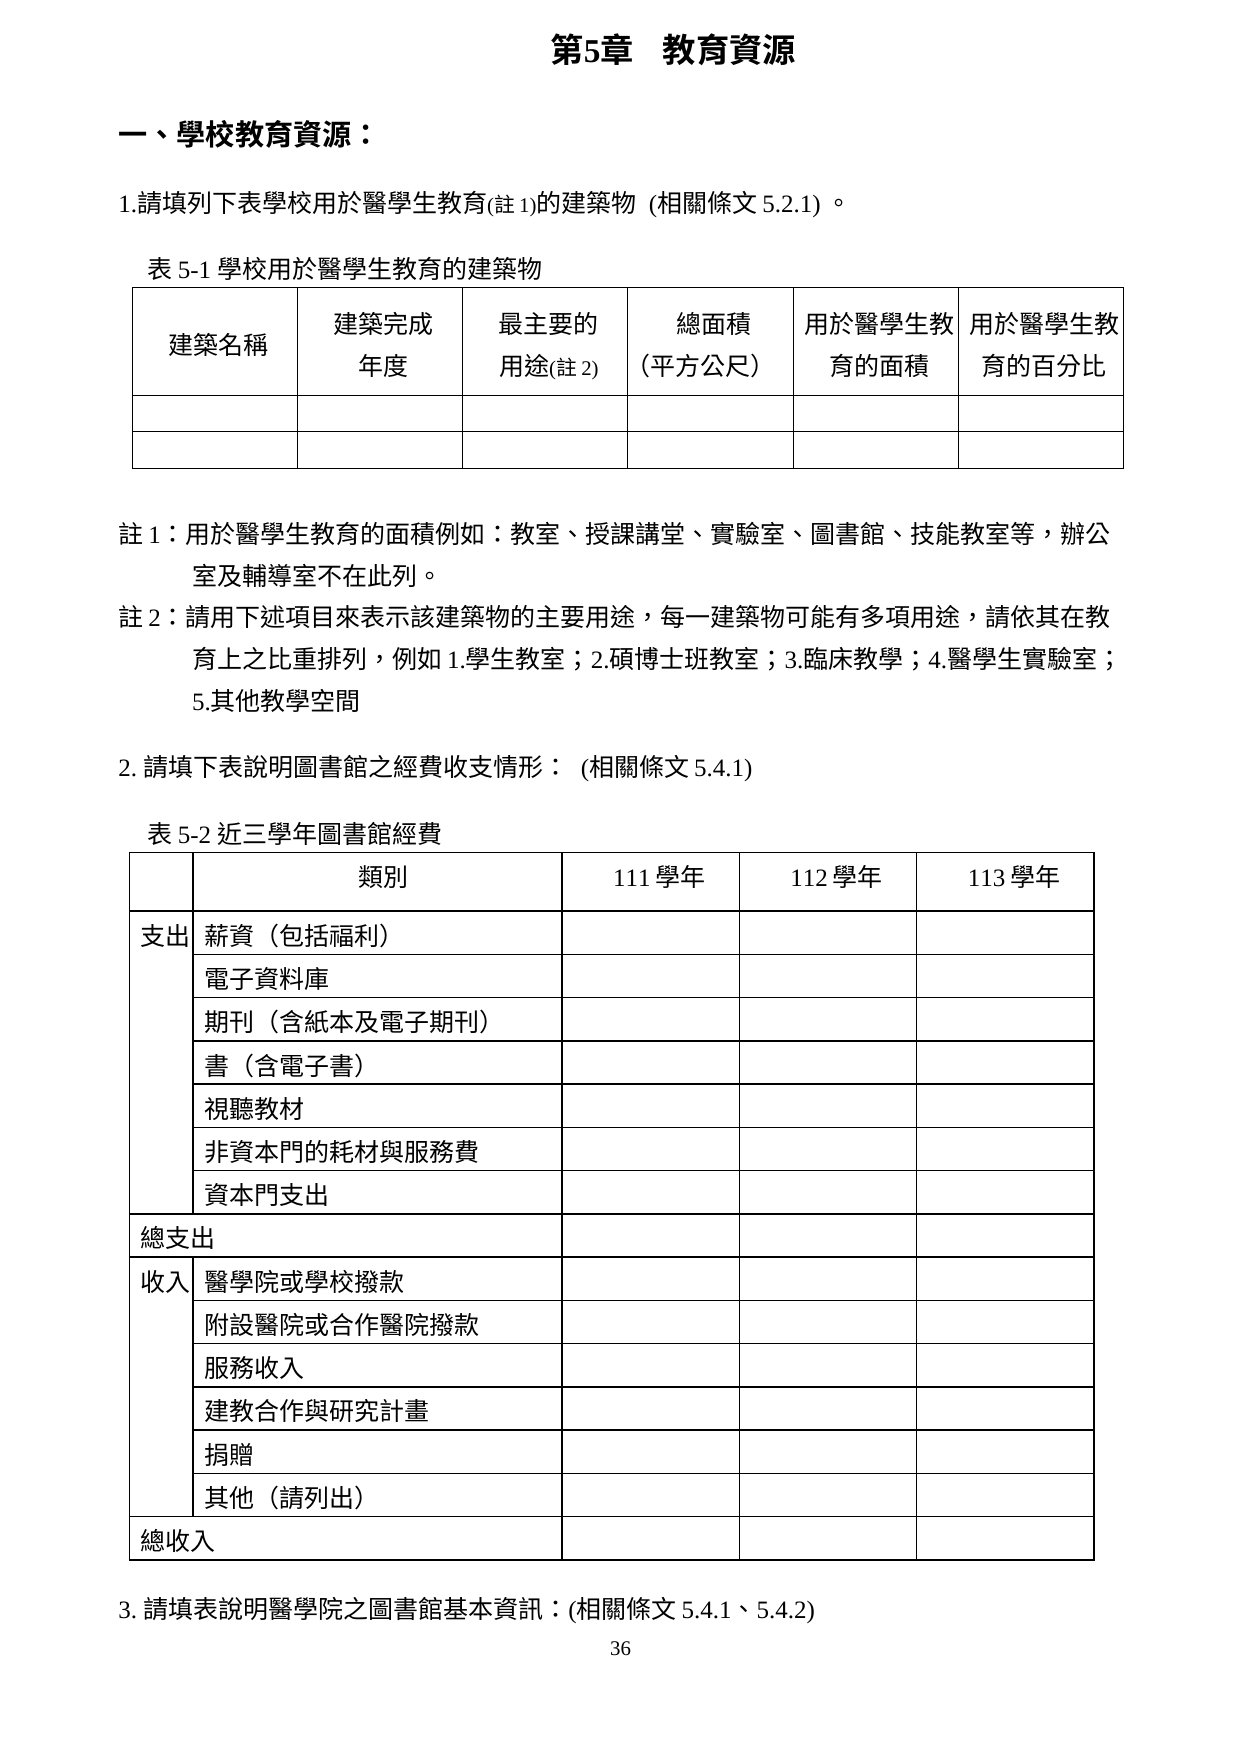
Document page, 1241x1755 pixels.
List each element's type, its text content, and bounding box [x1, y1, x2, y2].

table_cell [917, 1171, 1093, 1213]
table_cell [563, 955, 739, 997]
text 註1：用於醫學生教育的面積例如：教室、授課講堂、實驗室、圖書館、技能教室等，辦公室及輔導室不在此列。 [118, 510, 1122, 593]
table_cell [917, 1474, 1093, 1516]
table_cell [917, 1431, 1093, 1472]
table_cell 收入 [130, 1258, 192, 1516]
table_cell [740, 1171, 916, 1213]
table_cell 資本門支出 [194, 1171, 561, 1213]
table_cell [917, 1042, 1093, 1083]
table_cell [917, 1085, 1093, 1127]
table_cell [917, 1128, 1093, 1170]
text 表5-1 學校用於醫學生教育的建築物 [148, 245, 1122, 287]
table_cell [740, 1517, 916, 1559]
table_cell [740, 1085, 916, 1127]
table_cell [563, 1042, 739, 1083]
table_header 建築名稱 [133, 288, 297, 395]
table_cell [298, 432, 462, 467]
table_cell [959, 432, 1123, 467]
table_cell 捐贈 [194, 1431, 561, 1472]
table_header 類別 [194, 853, 561, 910]
table_cell [740, 1474, 916, 1516]
text 表5-2 近三學年圖書館經費 [148, 810, 1122, 852]
table_header 用於醫學生教育的百分比 [959, 288, 1123, 395]
text 註2：請用下述項目來表示該建築物的主要用途，每一建築物可能有多項用途，請依其在教育上之比重排列，例如1.學生教室；2.碩博士班教室；3.臨床教學；4.醫學生實驗室；5.其他教學空間 [118, 593, 1122, 718]
table_header 111學年 [563, 853, 739, 910]
table_cell [563, 1431, 739, 1472]
table_cell 總支出 [130, 1215, 561, 1256]
table_header 112學年 [740, 853, 916, 910]
table_cell [563, 1388, 739, 1429]
table_cell [740, 1301, 916, 1343]
table_cell [563, 912, 739, 954]
table_cell [628, 432, 793, 467]
table_cell 醫學院或學校撥款 [194, 1258, 561, 1299]
table_cell [917, 1388, 1093, 1429]
table_cell 期刊（含紙本及電子期刊） [194, 998, 561, 1040]
table_cell [563, 1474, 739, 1516]
table_cell 附設醫院或合作醫院撥款 [194, 1301, 561, 1343]
table_cell 其他（請列出） [194, 1474, 561, 1516]
table_cell [917, 1517, 1093, 1559]
table_cell [563, 1344, 739, 1386]
list 教育資源 [223, 29, 1122, 70]
table_header 用於醫學生教育的面積 [794, 288, 958, 395]
table_cell [740, 1215, 916, 1256]
table_cell [740, 955, 916, 997]
table_cell [740, 1258, 916, 1299]
table_cell [740, 1128, 916, 1170]
list 請填表說明醫學院之圖書館基本資訊：(相關條文5.4.1、5.4.2) [118, 1585, 1122, 1627]
table_cell [463, 432, 627, 467]
table_cell [740, 998, 916, 1040]
table_cell [740, 1344, 916, 1386]
table_cell [563, 1171, 739, 1213]
table_cell [959, 396, 1123, 431]
table_cell 非資本門的耗材與服務費 [194, 1128, 561, 1170]
table_cell [563, 1215, 739, 1256]
text 1.請填列下表學校用於醫學生教育(註1)的建築物 (相關條文5.2.1) 。 [118, 179, 1122, 220]
table_header 總面積 （平方公尺） [628, 288, 793, 395]
table_cell [740, 1431, 916, 1472]
table_cell [740, 1042, 916, 1083]
table_header [130, 853, 192, 910]
table_cell [917, 912, 1093, 954]
table_cell 視聽教材 [194, 1085, 561, 1127]
table_cell [563, 1517, 739, 1559]
table_cell 總收入 [130, 1517, 561, 1559]
table_cell [917, 1301, 1093, 1343]
list 請填下表說明圖書館之經費收支情形： (相關條文5.4.1) [118, 743, 1122, 785]
table_cell [563, 1085, 739, 1127]
table_cell [917, 955, 1093, 997]
table_cell 支出 [130, 912, 192, 1213]
table_cell [917, 1258, 1093, 1299]
table_cell [563, 1301, 739, 1343]
table_cell [298, 396, 462, 431]
table_cell [563, 1258, 739, 1299]
table_cell [463, 396, 627, 431]
table_cell [133, 396, 297, 431]
table_header 建築完成 年度 [298, 288, 462, 395]
table_cell [563, 998, 739, 1040]
table_header 最主要的 用途(註2) [463, 288, 627, 395]
table_cell [794, 396, 958, 431]
table_cell 書（含電子書） [194, 1042, 561, 1083]
text 一、學校教育資源： [118, 112, 1122, 154]
table_cell [133, 432, 297, 467]
table_cell 建教合作與研究計畫 [194, 1388, 561, 1429]
table_cell [917, 1344, 1093, 1386]
table_cell [740, 1388, 916, 1429]
table_cell [628, 396, 793, 431]
table_cell 服務收入 [194, 1344, 561, 1386]
table_cell [917, 1215, 1093, 1256]
table_header 113學年 [917, 853, 1093, 910]
table_cell 薪資（包括福利） [194, 912, 561, 954]
table_cell [794, 432, 958, 467]
table_cell 電子資料庫 [194, 955, 561, 997]
table_cell [917, 998, 1093, 1040]
table_cell [740, 912, 916, 954]
table_cell [563, 1128, 739, 1170]
